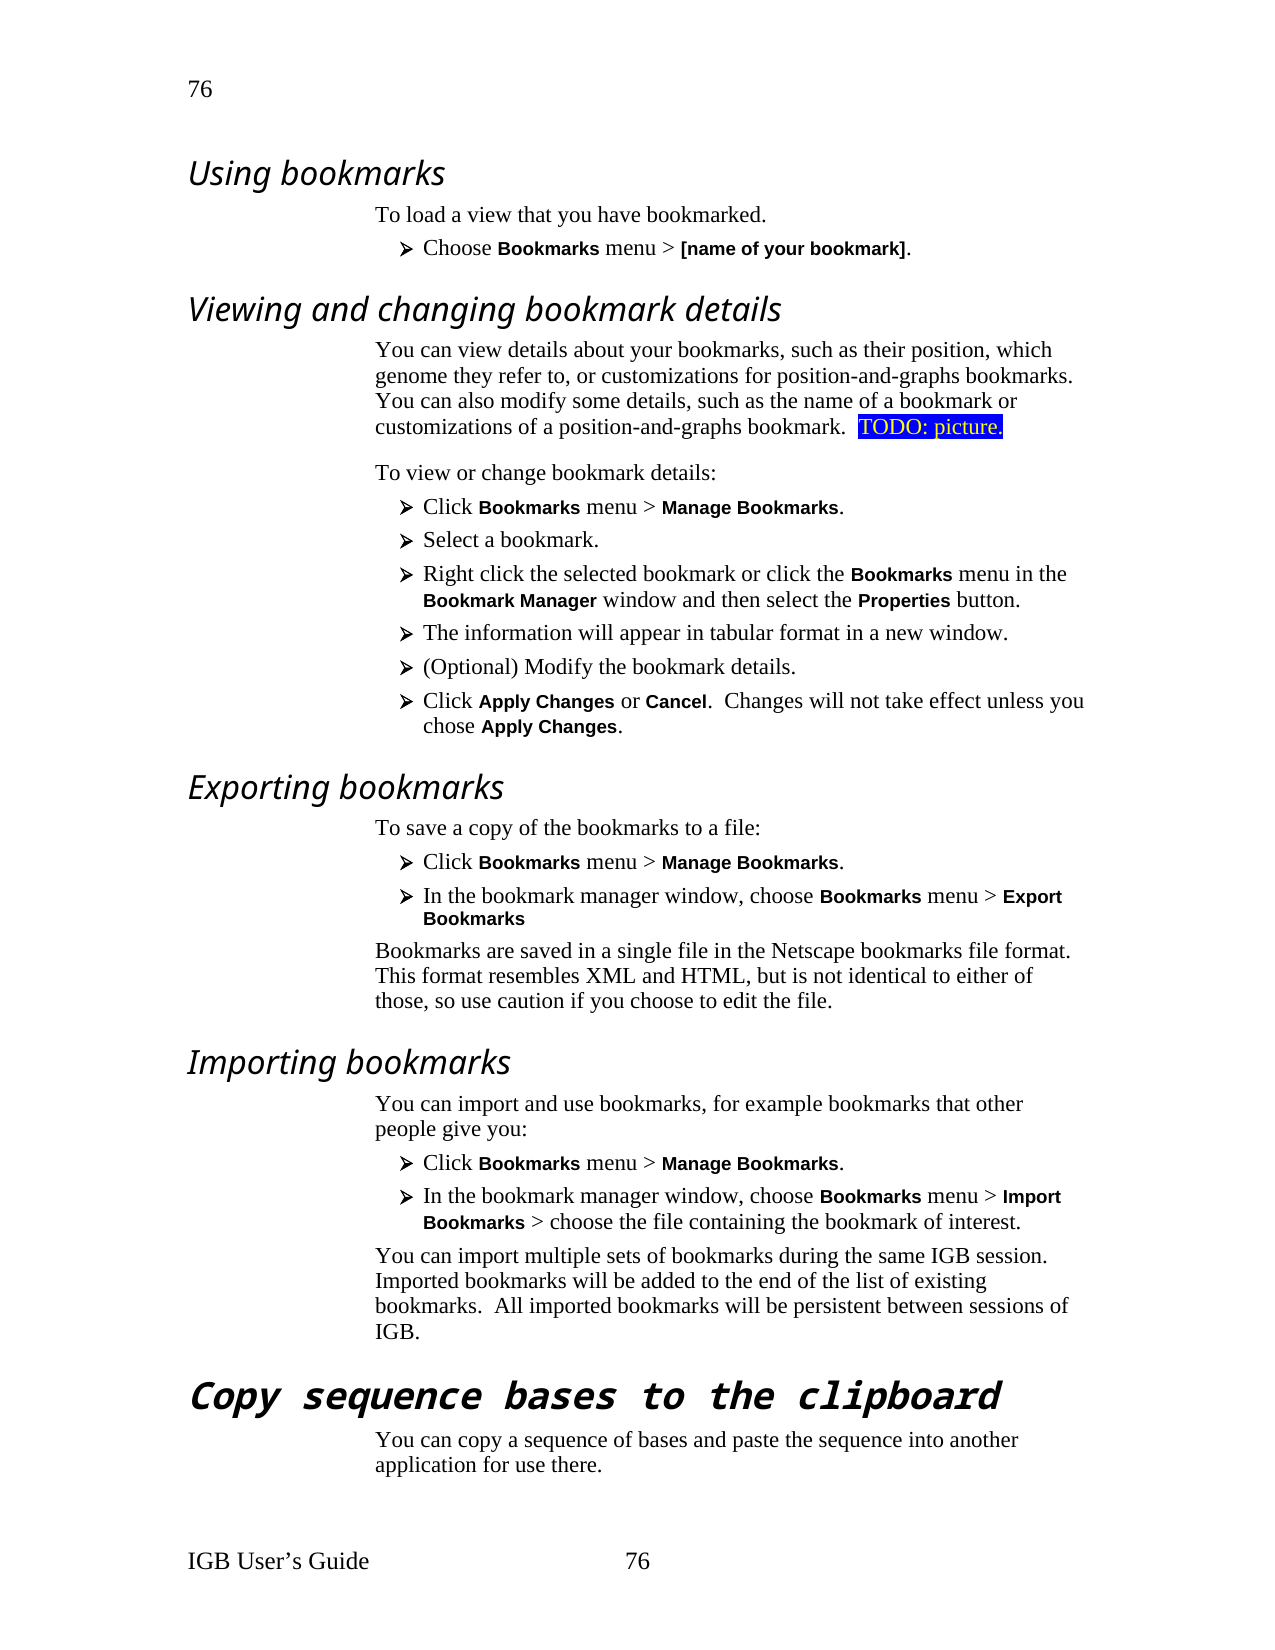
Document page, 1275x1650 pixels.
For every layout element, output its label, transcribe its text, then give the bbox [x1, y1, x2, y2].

text You can import multiple sets of bookmarks during the same IGB session. Imported bookmarks will be added to the end of the list of existing bookmarks. All imported bookmarks will be persistent between sessions of IGB. [375, 1243, 1087, 1344]
text To save a copy of the bookmarks to a file: [375, 815, 1087, 841]
subtitle Exporting bookmarks [187, 764, 1087, 809]
list Right click the selected bookmark or click the Bookmarks menu in the Bookmark Manager window and then select the Properties button. [399, 561, 1087, 612]
text You can import and use bookmarks, for example bookmarks that other people give you: [375, 1091, 1087, 1141]
list (Optional) Modify the bookmark details. [399, 654, 1087, 679]
subtitle Using bookmarks [187, 150, 1087, 195]
text To view or change bookmark details: [375, 460, 1087, 485]
subtitle Viewing and changing bookmark details [187, 286, 1087, 331]
subtitle Importing bookmarks [187, 1039, 1087, 1084]
list The information will appear in tabular format in a new window. [399, 620, 1087, 646]
subtitle Copy sequence bases to the clipboard [187, 1369, 1087, 1420]
text You can view details about your bookmarks, such as their position, which genome they refer to, or customizations for position-and-graphs bookmarks. You can also modify some details, such as the name of a bookmark or customizations of a position-and-graphs bookmark. TODO: picture. [375, 337, 1087, 439]
list Click Bookmarks menu > Manage Bookmarks. [399, 494, 1087, 519]
text Bookmarks are saved in a single file in the Netscape bookmarks file format. This format resembles XML and HTML, but is not identical to either of those, so use caution if you choose to edit the file. [375, 938, 1087, 1014]
list Select a bookmark. [399, 527, 1087, 553]
list Click Apply Changes or Cancel. Changes will not take effect unless you chose Apply Changes. [399, 688, 1087, 739]
text You can copy a sequence of bases and paste the sequence into another application for use there. [375, 1427, 1087, 1477]
list In the bookmark manager window, choose Bookmarks menu > Import Bookmarks > choose the file containing the bookmark of interest. [399, 1183, 1087, 1234]
text To load a view that you have bookmarked. [375, 202, 1087, 227]
list Choose Bookmarks menu > [name of your bookmark]. [399, 235, 1087, 261]
list In the bookmark manager window, choose Bookmarks menu > Export Bookmarks [399, 883, 1087, 929]
list Click Bookmarks menu > Manage Bookmarks. [399, 1150, 1087, 1175]
list Click Bookmarks menu > Manage Bookmarks. [399, 849, 1087, 874]
